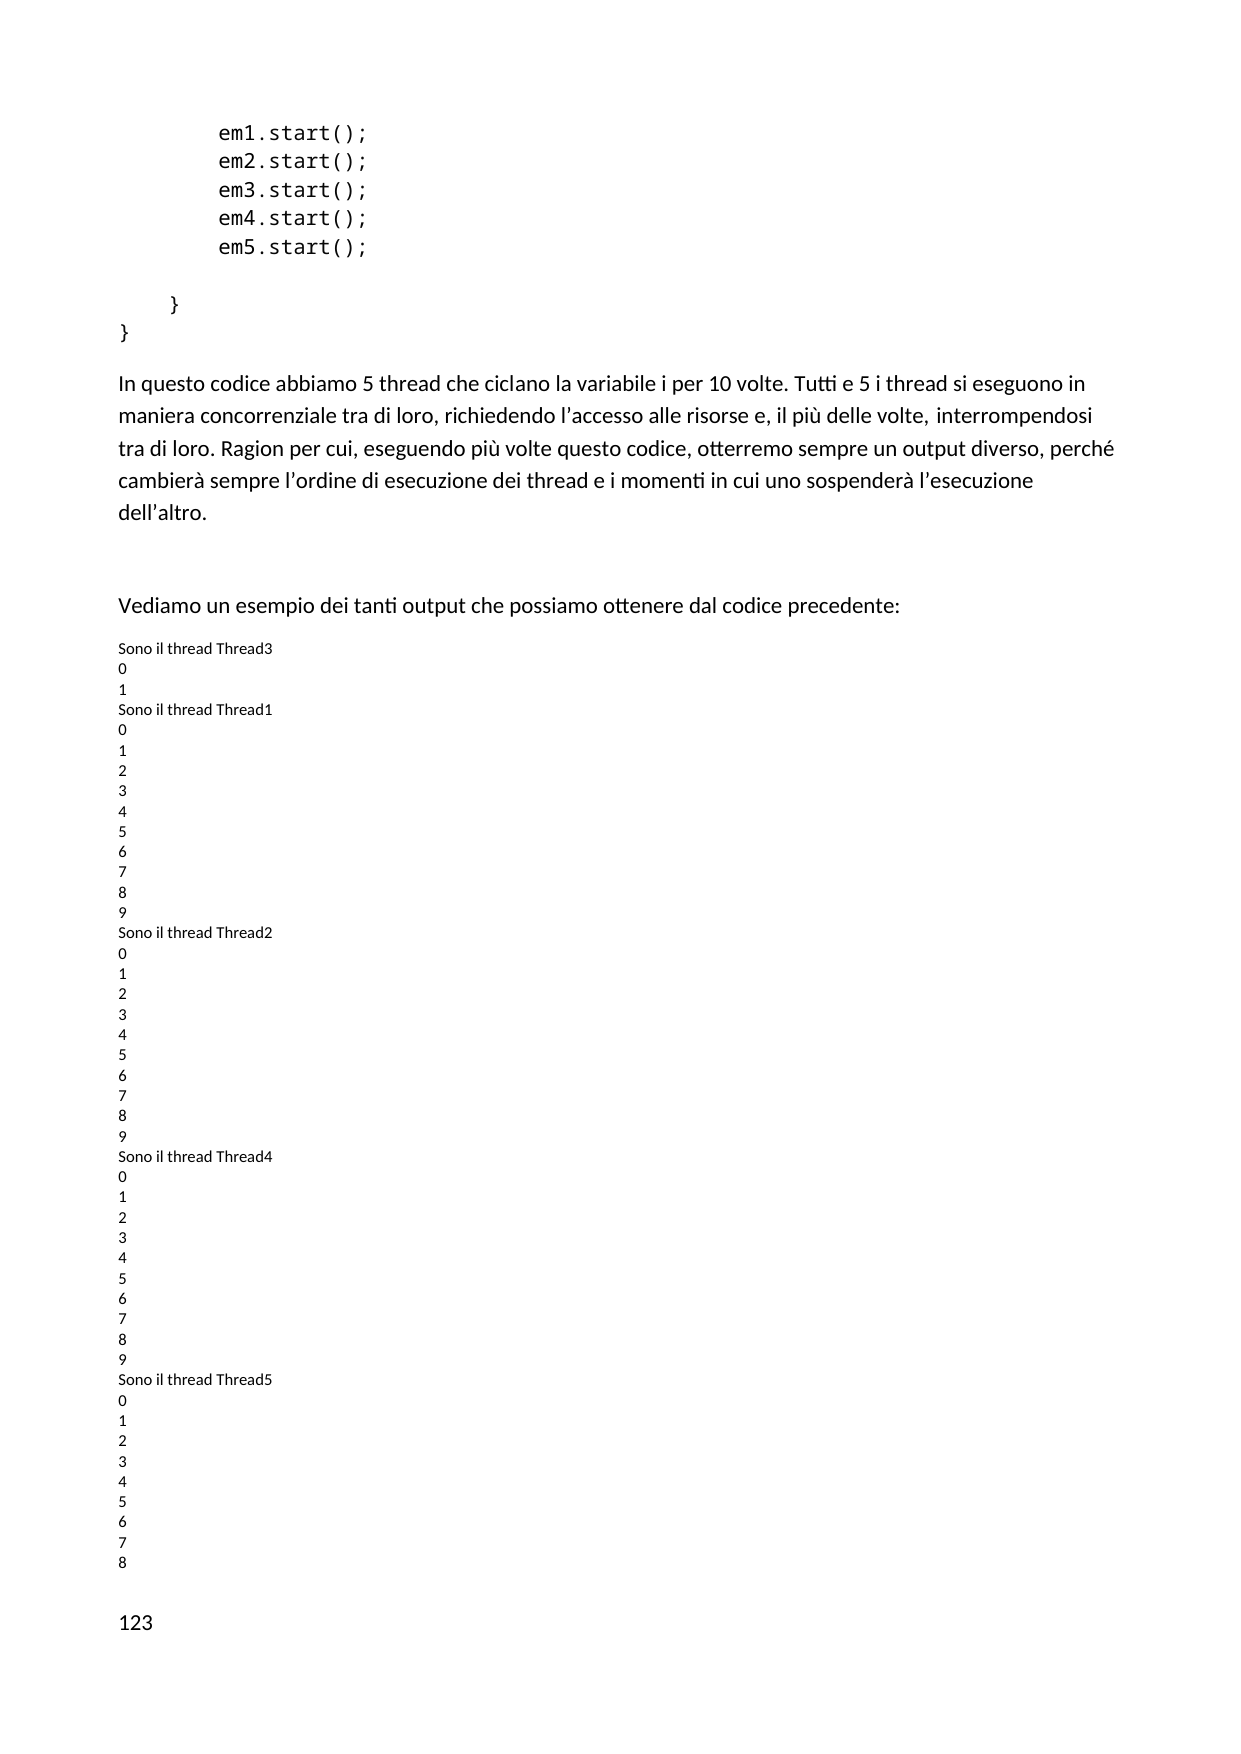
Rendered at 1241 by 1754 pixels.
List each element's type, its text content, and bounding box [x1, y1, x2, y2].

text Sono il thread Thread2 [118, 923, 1122, 943]
text 6 [118, 841, 1122, 862]
text 8 [118, 1106, 1122, 1126]
text 9 [118, 1349, 1122, 1369]
text Sono il thread Thread3 [118, 638, 1122, 659]
text Sono il thread Thread4 [118, 1146, 1122, 1166]
text 5 [118, 1044, 1122, 1065]
text 1 [118, 679, 1122, 699]
text 1 [118, 1410, 1122, 1431]
text 0 [118, 943, 1122, 963]
text 1 [118, 963, 1122, 984]
text 0 [118, 719, 1122, 740]
text 7 [118, 1532, 1122, 1552]
text 4 [118, 1248, 1122, 1268]
text 5 [118, 1491, 1122, 1512]
text 6 [118, 1065, 1122, 1085]
text 3 [118, 1451, 1122, 1471]
text 7 [118, 862, 1122, 882]
text 2 [118, 1207, 1122, 1227]
text 9 [118, 1126, 1122, 1146]
text 6 [118, 1512, 1122, 1532]
text 2 [118, 760, 1122, 781]
text 6 [118, 1288, 1122, 1309]
text 9 [118, 902, 1122, 923]
text 5 [118, 1268, 1122, 1288]
text 2 [118, 984, 1122, 1004]
text Sono il thread Thread5 [118, 1369, 1122, 1390]
text 3 [118, 781, 1122, 801]
text 0 [118, 1166, 1122, 1187]
text 7 [118, 1309, 1122, 1329]
text 8 [118, 1552, 1122, 1573]
text 2 [118, 1431, 1122, 1451]
text 3 [118, 1227, 1122, 1248]
text 4 [118, 1024, 1122, 1044]
text Vediamo un esempio dei tanti output che possiamo ottenere dal codice precedente: [118, 592, 1122, 619]
text 1 [118, 740, 1122, 760]
text 0 [118, 659, 1122, 679]
text em1.start(); em2.start(); em3.start(); em4.start(); em5.start(); } } [118, 118, 1122, 346]
text In questo codice abbiamo 5 thread che ciclano la variabile i per 10 volte. Tutti e 5 i thread si eseguono in maniera concorrenziale tra di loro, richiedendo l’accesso alle risorse e, il più delle volte, interrompendosi tra di loro. Ragion per cui, eseguendo più volte questo codice, otterremo sempre un output diverso, perché cambierà sempre l’ordine di esecuzione dei thread e i momenti in cui uno sospenderà l’esecuzione dell’altro. [118, 369, 1122, 526]
text 0 [118, 1390, 1122, 1410]
text 5 [118, 821, 1122, 841]
text 3 [118, 1004, 1122, 1024]
text 4 [118, 1471, 1122, 1491]
text 8 [118, 1329, 1122, 1349]
text 8 [118, 882, 1122, 902]
text 4 [118, 801, 1122, 821]
text 7 [118, 1085, 1122, 1106]
text Sono il thread Thread1 [118, 699, 1122, 719]
text 1 [118, 1187, 1122, 1207]
